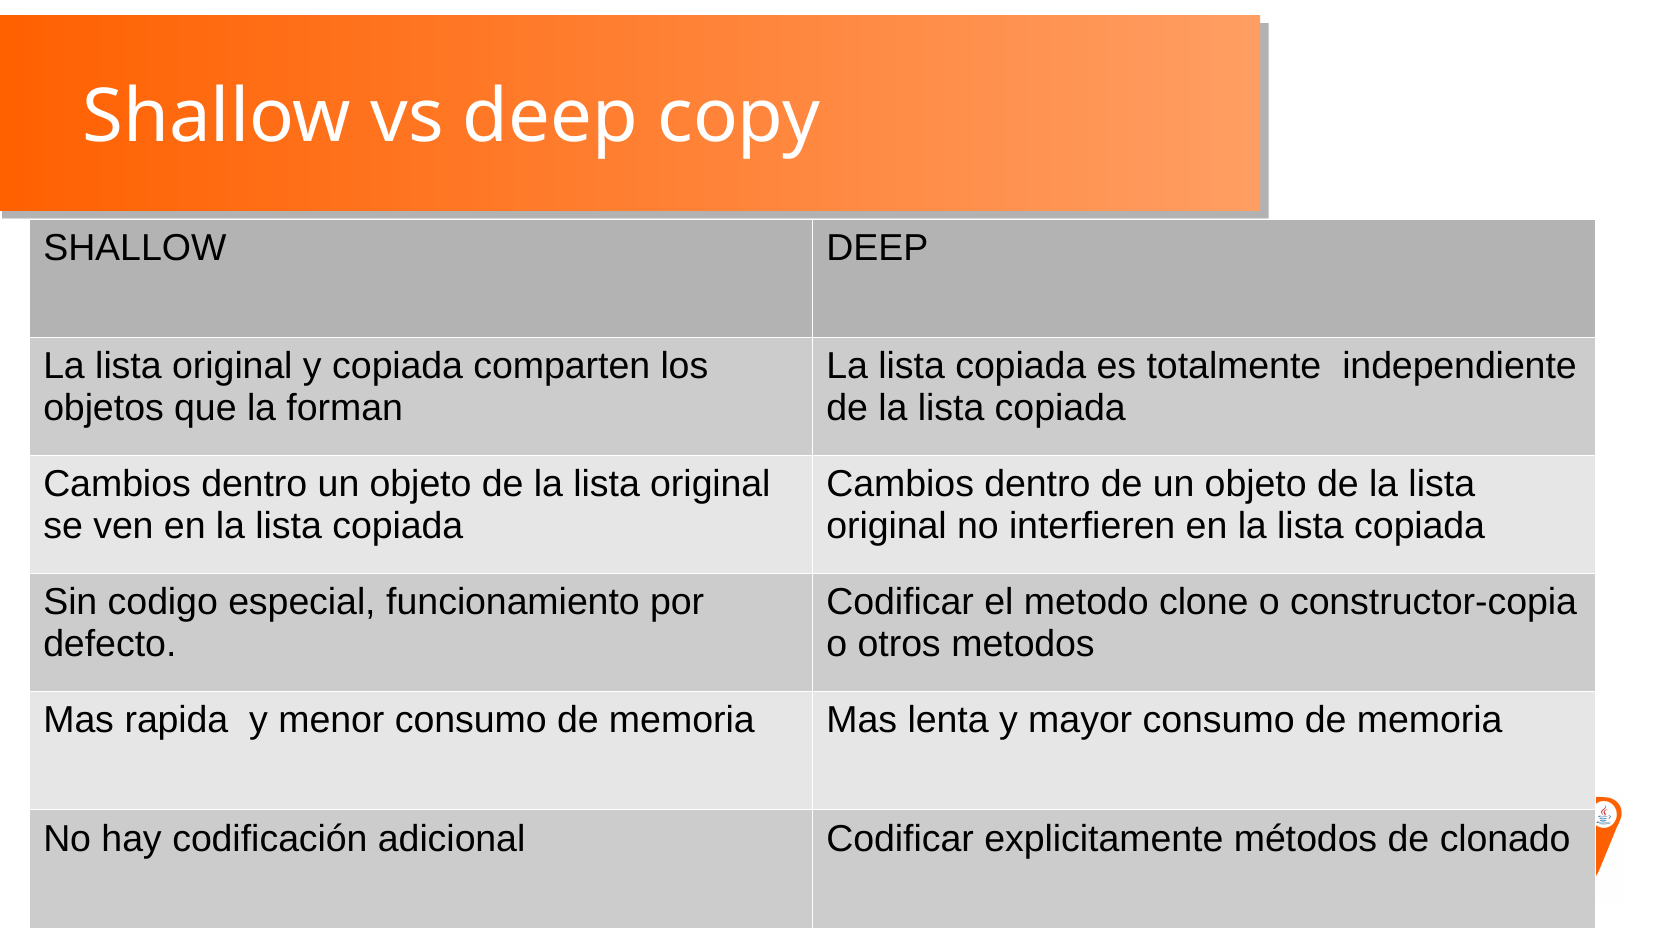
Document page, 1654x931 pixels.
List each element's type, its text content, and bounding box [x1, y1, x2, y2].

table_cell Sin codigo especial, funcionamiento por defecto. [30, 574, 812, 691]
table_cell Codificar explicitamente métodos de clonado [813, 810, 1595, 928]
picture [1596, 794, 1625, 903]
table_header DEEP [813, 220, 1595, 337]
table_cell Mas rapida y menor consumo de memoria [30, 692, 812, 809]
title Shallow vs deep copy [82, 35, 1235, 189]
table_cell Codificar el metodo clone o constructor-copia o otros metodos [813, 574, 1595, 691]
table_cell No hay codificación adicional [30, 810, 812, 928]
table_cell Cambios dentro un objeto de la lista original se ven en la lista copiada [30, 456, 812, 573]
table_header SHALLOW [30, 220, 812, 337]
table_cell La lista copiada es totalmente independiente de la lista copiada [813, 338, 1595, 455]
table_cell Cambios dentro de un objeto de la lista original no interfieren en la lista copiada [813, 456, 1595, 573]
table_cell La lista original y copiada comparten los objetos que la forman [30, 338, 812, 455]
table_cell Mas lenta y mayor consumo de memoria [813, 692, 1595, 809]
